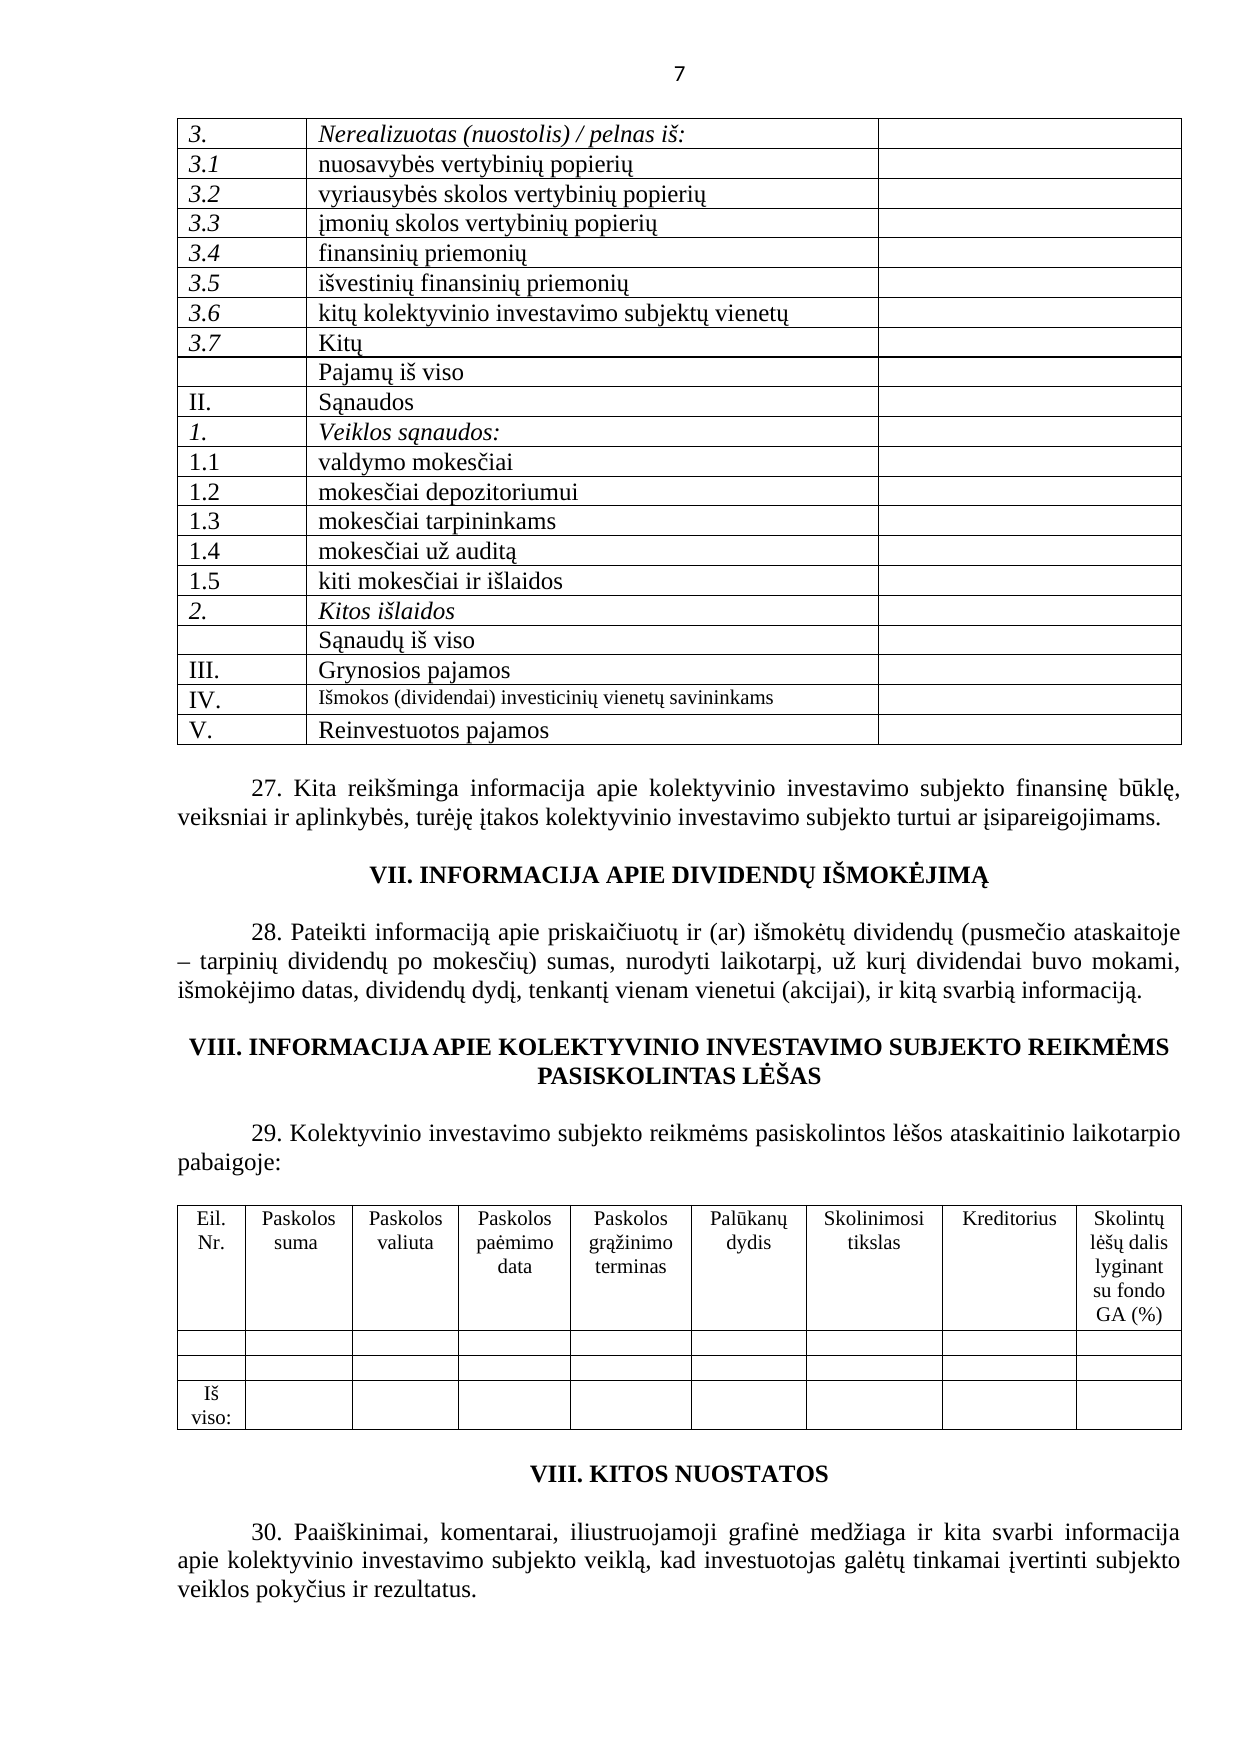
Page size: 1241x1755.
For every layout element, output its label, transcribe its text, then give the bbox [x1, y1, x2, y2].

table_cell [943, 1381, 1076, 1429]
text VII. INFORMACIJA APIE DIVIDENDŲ IŠMOKĖJIMĄ [177, 860, 1181, 888]
table_cell [178, 1331, 245, 1355]
table_cell IV. [178, 685, 306, 714]
table_cell 3.1 [178, 149, 306, 178]
table_header Paskolos suma [246, 1206, 352, 1330]
table_cell kitų kolektyvinio investavimo subjektų vienetų [307, 298, 878, 327]
table_cell [879, 536, 1181, 565]
text 29. Kolektyvinio investavimo subjekto reikmėms pasiskolintos lėšos ataskaitinio laikotarpio pabaigoje: [177, 1118, 1181, 1176]
table_cell Reinvestuotos pajamos [307, 715, 878, 744]
table_cell [571, 1381, 691, 1429]
table_cell įmonių skolos vertybinių popierių [307, 209, 878, 237]
table_cell [879, 179, 1181, 207]
table_cell Sąnaudos [307, 387, 878, 416]
table_cell 3.3 [178, 209, 306, 237]
table_cell [807, 1356, 942, 1380]
table_cell kiti mokesčiai ir išlaidos [307, 566, 878, 595]
table_cell [459, 1331, 570, 1355]
table_cell mokesčiai depozitoriumui [307, 477, 878, 505]
table_header Paskolos valiuta [353, 1206, 458, 1330]
table_cell [178, 626, 306, 654]
table_cell 3. [178, 119, 306, 148]
table_cell [879, 387, 1181, 416]
table_cell [353, 1381, 458, 1429]
table_cell 1.5 [178, 566, 306, 595]
table_cell II. [178, 387, 306, 416]
table_cell [178, 358, 306, 386]
table_cell [879, 596, 1181, 624]
table_cell 3.7 [178, 328, 306, 356]
text 27. Kita reikšminga informacija apie kolektyvinio investavimo subjekto finansinę būklę, veiksniai ir aplinkybės, turėję įtakos kolektyvinio investavimo subjekto turtui ar įsipareigojimams. [177, 773, 1181, 831]
table_cell išvestinių finansinių priemonių [307, 268, 878, 297]
table_cell [246, 1331, 352, 1355]
table_cell [807, 1331, 942, 1355]
table_cell 1.1 [178, 447, 306, 476]
table_cell 3.6 [178, 298, 306, 327]
table_cell [692, 1381, 806, 1429]
table_cell 3.2 [178, 179, 306, 207]
table_cell Kitų [307, 328, 878, 356]
table_cell [879, 298, 1181, 327]
table_cell [353, 1331, 458, 1355]
table_cell Kitos išlaidos [307, 596, 878, 624]
table_cell Iš viso: [178, 1381, 245, 1429]
table_cell [571, 1356, 691, 1380]
table_header Skolintų lėšų dalis lyginant su fondo GA (%) [1077, 1206, 1181, 1330]
table_cell [571, 1331, 691, 1355]
table_cell mokesčiai tarpininkams [307, 506, 878, 535]
table_header Eil. Nr. [178, 1206, 245, 1330]
table_cell 3.5 [178, 268, 306, 297]
table_cell [246, 1381, 352, 1429]
table_cell [353, 1356, 458, 1380]
table_cell [879, 358, 1181, 386]
table_cell Grynosios pajamos [307, 655, 878, 684]
table_cell 2. [178, 596, 306, 624]
table_cell [879, 447, 1181, 476]
table_cell [879, 328, 1181, 356]
table_cell Veiklos sąnaudos: [307, 417, 878, 446]
table_cell [879, 506, 1181, 535]
table_cell [879, 417, 1181, 446]
table_cell Pajamų iš viso [307, 358, 878, 386]
table_cell 1.4 [178, 536, 306, 565]
table_cell 1.3 [178, 506, 306, 535]
table_cell [692, 1331, 806, 1355]
table_cell nuosavybės vertybinių popierių [307, 149, 878, 178]
table_cell [879, 566, 1181, 595]
table_cell 1.2 [178, 477, 306, 505]
table_cell [1077, 1331, 1181, 1355]
table_header Paskolos grąžinimo terminas [571, 1206, 691, 1330]
text 28. Pateikti informaciją apie priskaičiuotų ir (ar) išmokėtų dividendų (pusmečio ataskaitoje – tarpinių dividendų po mokesčių) sumas, nurodyti laikotarpį, už kurį dividendai buvo mokami, išmokėjimo datas, dividendų dydį, tenkantį vienam vienetui (akcijai), ir kitą svarbią informaciją. [177, 917, 1181, 1003]
table_cell 1. [178, 417, 306, 446]
text VIII. KITOS NUOSTATOS [177, 1459, 1181, 1488]
table_cell [1077, 1356, 1181, 1380]
table_cell [943, 1331, 1076, 1355]
table_cell [879, 477, 1181, 505]
table_cell mokesčiai už auditą [307, 536, 878, 565]
table_cell vyriausybės skolos vertybinių popierių [307, 179, 878, 207]
table_cell [943, 1356, 1076, 1380]
table_header Kreditorius [943, 1206, 1076, 1330]
table_cell [246, 1356, 352, 1380]
table_cell [879, 268, 1181, 297]
table_cell V. [178, 715, 306, 744]
table_cell Sąnaudų iš viso [307, 626, 878, 654]
table_cell [807, 1381, 942, 1429]
table_cell [879, 209, 1181, 237]
table_header Skolinimosi tikslas [807, 1206, 942, 1330]
table_cell [459, 1381, 570, 1429]
table_cell [879, 685, 1181, 714]
table_cell 3.4 [178, 238, 306, 267]
table_cell Išmokos (dividendai) investicinių vienetų savininkams [307, 685, 878, 714]
table_cell [879, 149, 1181, 178]
table_cell [879, 119, 1181, 148]
text 30. Paaiškinimai, komentarai, iliustruojamoji grafinė medžiaga ir kita svarbi informacija apie kolektyvinio investavimo subjekto veiklą, kad investuotojas galėtų tinkamai įvertinti subjekto veiklos pokyčius ir rezultatus. [177, 1517, 1181, 1603]
table_cell [879, 238, 1181, 267]
table_header Palūkanų dydis [692, 1206, 806, 1330]
table_cell finansinių priemonių [307, 238, 878, 267]
table_cell [178, 1356, 245, 1380]
table_cell [692, 1356, 806, 1380]
table_cell [879, 626, 1181, 654]
table_cell III. [178, 655, 306, 684]
table_cell [1077, 1381, 1181, 1429]
text VIII. INFORMACIJA APIE KOLEKTYVINIO INVESTAVIMO SUBJEKTO REIKMĖMS PASISKOLINTAS LĖŠAS [177, 1032, 1181, 1090]
table_cell [459, 1356, 570, 1380]
table_header Paskolos paėmimo data [459, 1206, 570, 1330]
table_cell Nerealizuotas (nuostolis) / pelnas iš: [307, 119, 878, 148]
table_cell [879, 715, 1181, 744]
table_cell [879, 655, 1181, 684]
table_cell valdymo mokesčiai [307, 447, 878, 476]
